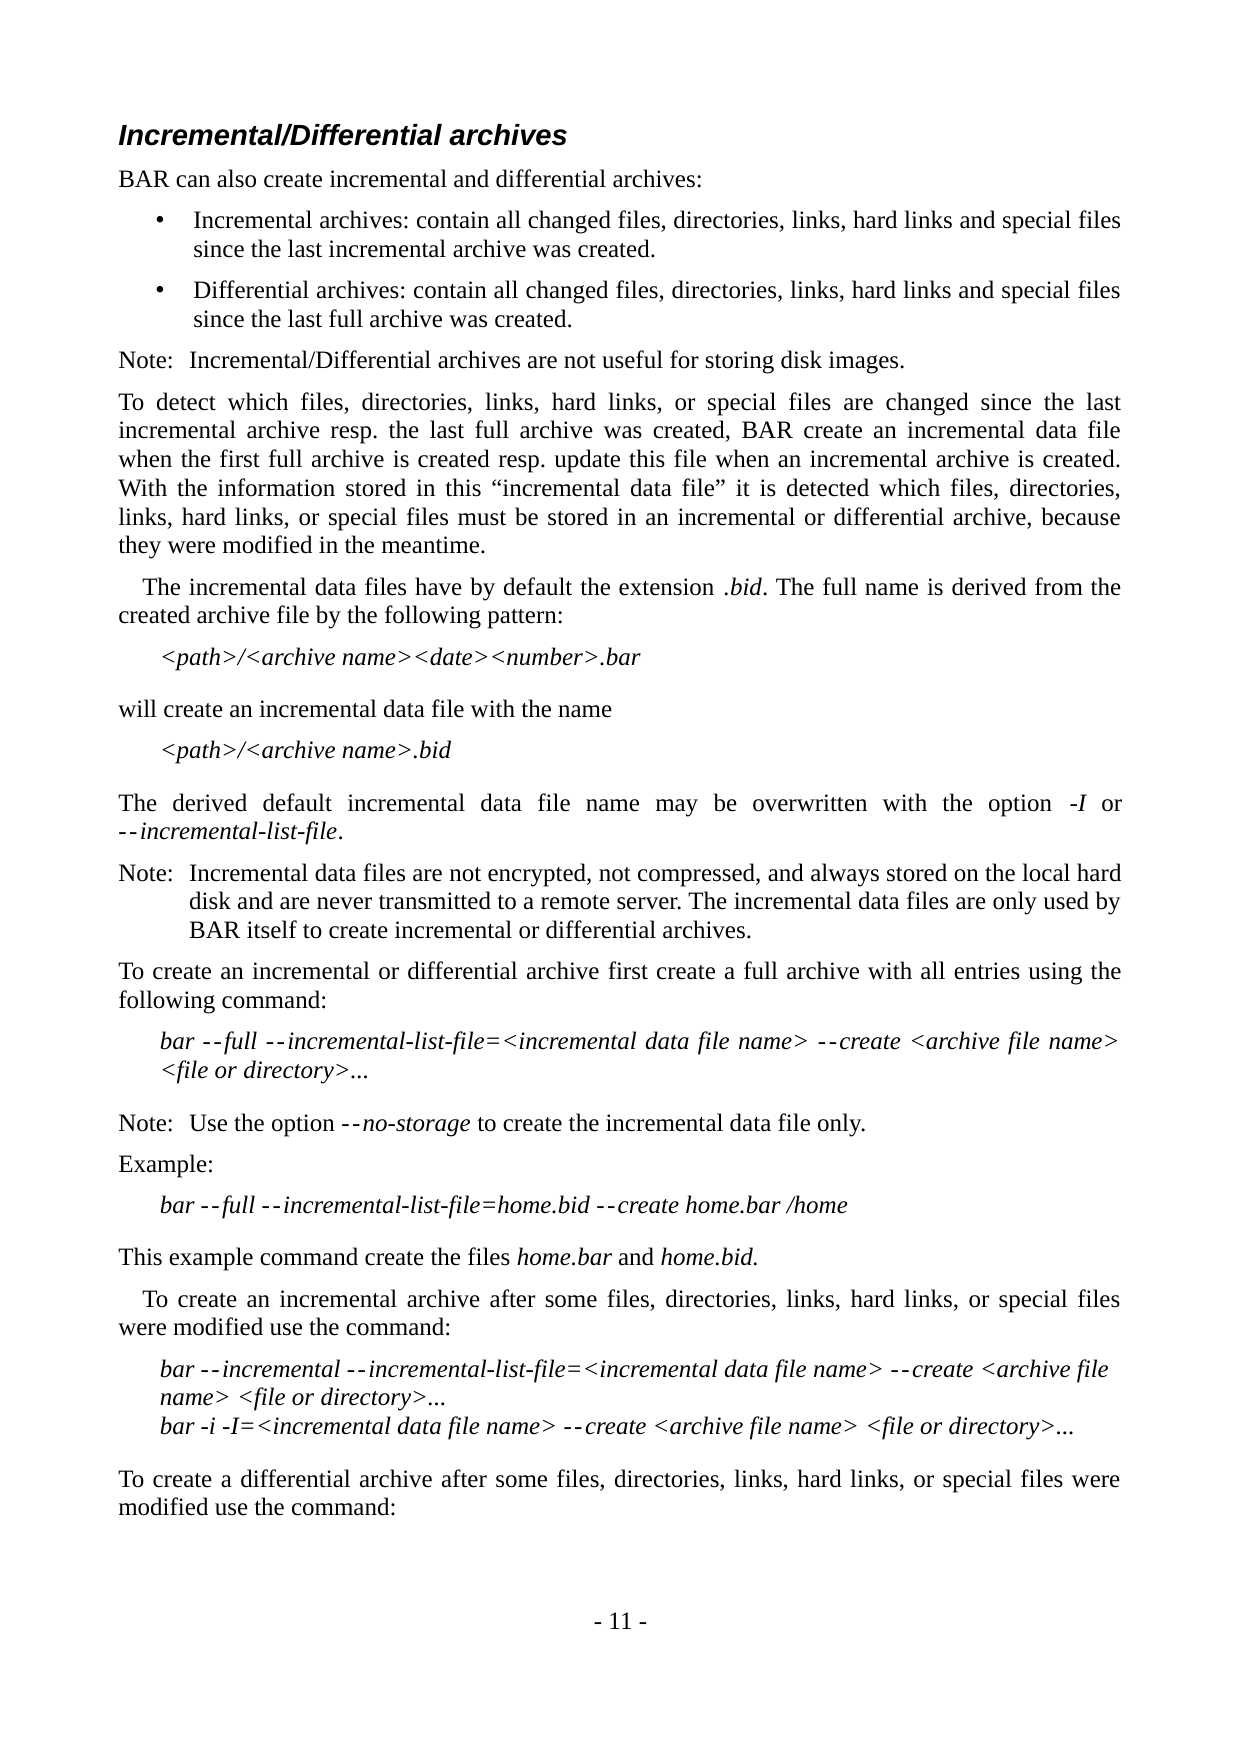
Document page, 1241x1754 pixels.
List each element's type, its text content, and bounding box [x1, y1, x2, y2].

text Note: Incremental data files are not encrypted, not compressed, and always stored on the local hard disk and are never transmitted to a remote server. The incremental data files are only used by BAR itself to create incremental or differential archives. [118, 858, 1122, 944]
text BAR can also create incremental and differential archives: [118, 164, 1122, 193]
text <path>/<archive name><date><number>.bar [159, 642, 1122, 670]
list Incremental archives: contain all changed files, directories, links, hard links and special files since the last incremental archive was created. [156, 205, 1122, 263]
text bar ‑‑full ‑‑incremental-list-file=home.bid ‑‑create home.bar /home [159, 1190, 1122, 1219]
text To create an incremental or differential archive first create a full archive with all entries using the following command: [118, 956, 1122, 1014]
text Note: Use the option ‑‑no-storage to create the incremental data file only. [118, 1108, 1122, 1136]
text will create an incremental data file with the name [118, 694, 1122, 723]
text This example command create the files home.bar and home.bid. [118, 1242, 1122, 1271]
text bar ‑‑full ‑‑incremental-list-file=<incremental data file name> ‑‑create <archive file name> <file or directory>... [159, 1026, 1122, 1084]
text The incremental data files have by default the extension .bid. The full name is derived from the created archive file by the following pattern: [118, 572, 1122, 629]
text To create an incremental archive after some files, directories, links, hard links, or special files were modified use the command: [118, 1284, 1122, 1341]
text bar ‑‑incremental ‑‑incremental-list-file=<incremental data file name> ‑‑create <archive file name> <file or directory>... [159, 1354, 1122, 1411]
text <path>/<archive name>.bid [159, 735, 1122, 764]
text To detect which files, directories, links, hard links, or special files are changed since the last incremental archive resp. the last full archive was created, BAR create an incremental data file when the first full archive is created resp. update this file when an incremental archive is created. With the information stored in this “incremental data file” it is detected which files, directories, links, hard links, or special files must be stored in an incremental or differential archive, because they were modified in the meantime. [118, 387, 1122, 559]
list Differential archives: contain all changed files, directories, links, hard links and special files since the last full archive was created. [156, 275, 1122, 333]
subtitle Incremental/Differential archives [118, 118, 1122, 152]
text Example: [118, 1149, 1122, 1178]
text The derived default incremental data file name may be overwritten with the option -I or ‑‑incremental-list-file. [118, 788, 1122, 845]
text bar -i -I=<incremental data file name> ‑‑create <archive file name> <file or directory>... [159, 1411, 1122, 1440]
text To create a differential archive after some files, directories, links, hard links, or special files were modified use the command: [118, 1464, 1122, 1521]
text Note: Incremental/Differential archives are not useful for storing disk images. [118, 345, 1122, 374]
